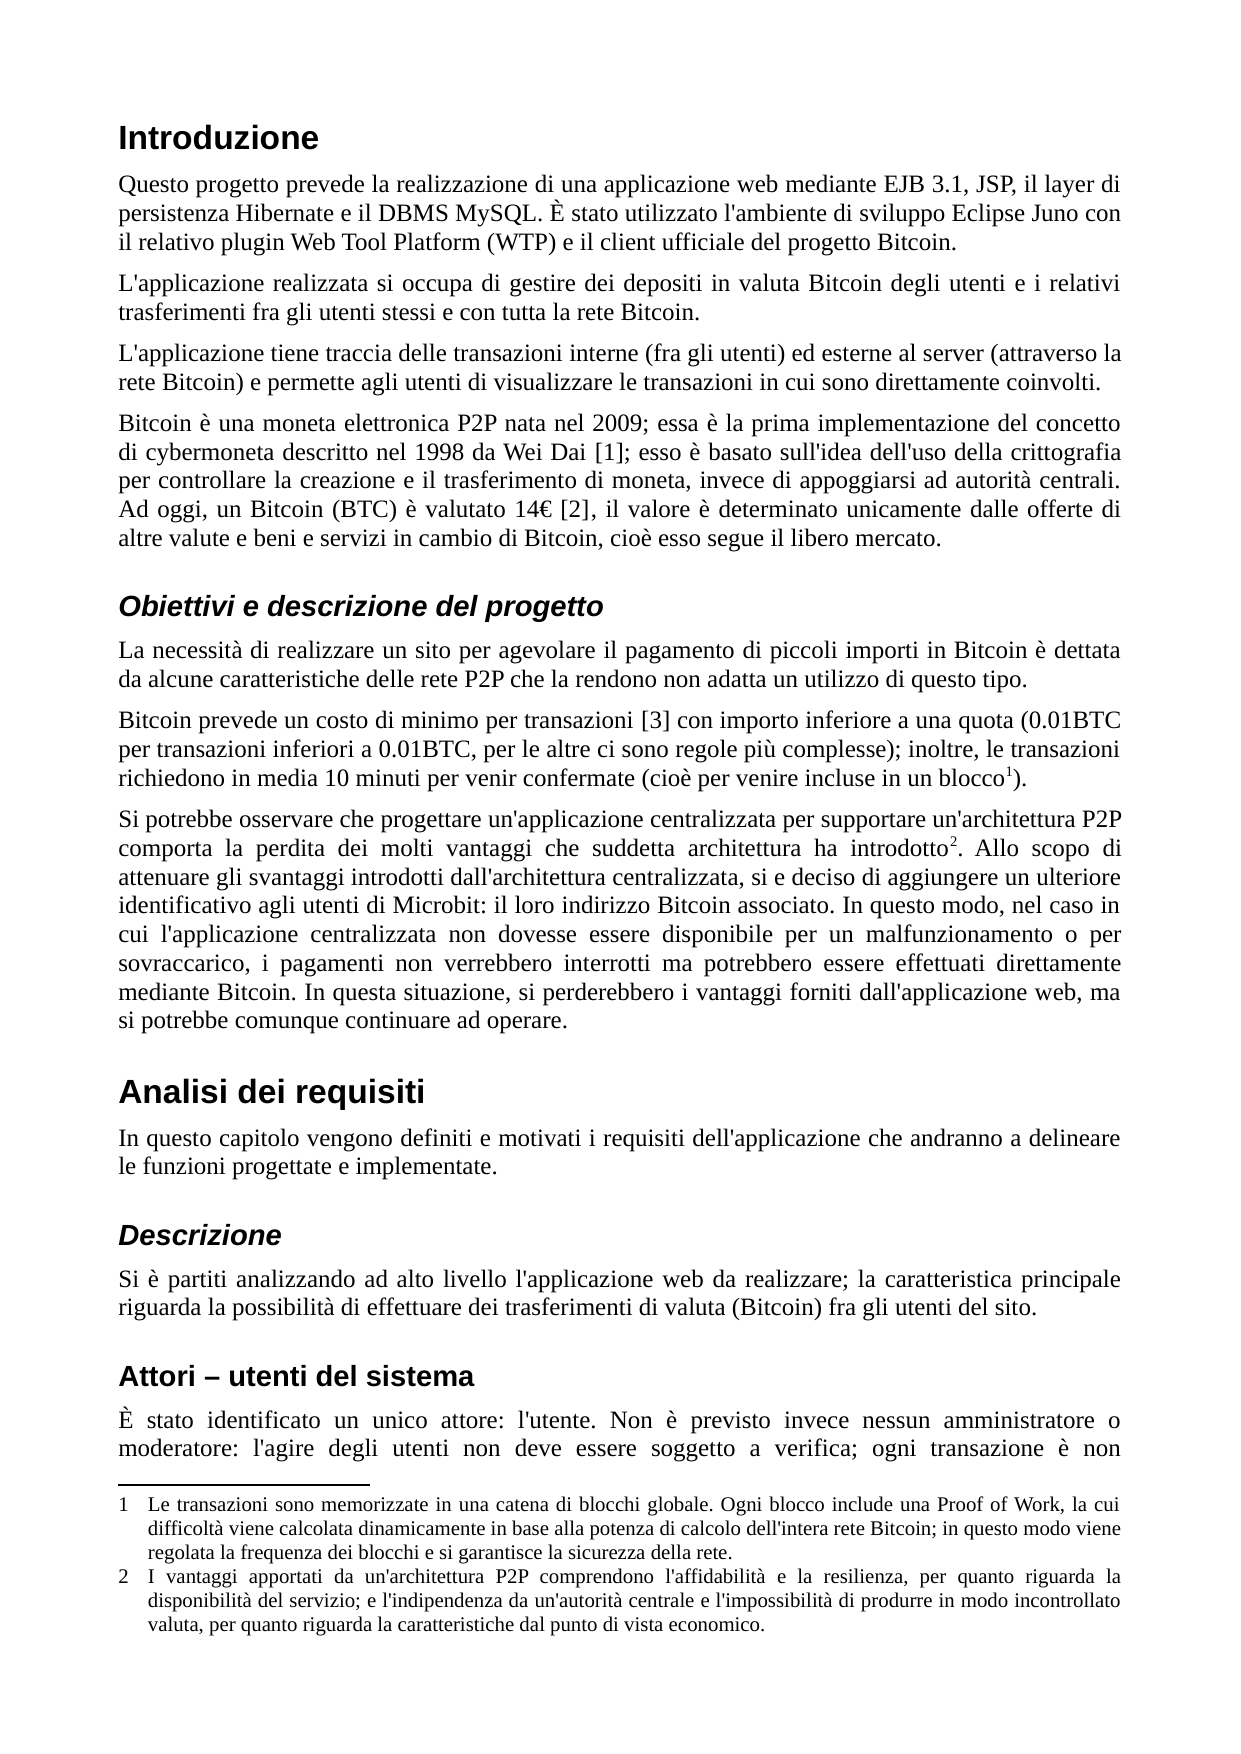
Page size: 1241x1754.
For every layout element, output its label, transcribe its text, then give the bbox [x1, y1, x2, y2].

text L'applicazione tiene traccia delle transazioni interne (fra gli utenti) ed esterne al server (attraverso la rete Bitcoin) e permette agli utenti di visualizzare le transazioni in cui sono direttamente coinvolti. [118, 338, 1122, 396]
text Questo progetto prevede la realizzazione di una applicazione web mediante EJB 3.1, JSP, il layer di persistenza Hibernate e il DBMS MySQL. È stato utilizzato l'ambiente di sviluppo Eclipse Juno con il relativo plugin Web Tool Platform (WTP) e il client ufficiale del progetto Bitcoin. [118, 169, 1122, 256]
text È stato identificato un unico attore: l'utente. Non è previsto invece nessun amministratore o moderatore: l'agire degli utenti non deve essere soggetto a verifica; ogni transazione è non [118, 1405, 1122, 1462]
text In questo capitolo vengono definiti e motivati i requisiti dell'applicazione che andranno a delineare le funzioni progettate e implementate. [118, 1123, 1122, 1180]
text I vantaggi apportati da un'architettura P2P comprendono l'affidabilità e la resilienza, per quanto riguarda la disponibilità del servizio; e l'indipendenza da un'autorità centrale e l'impossibilità di produrre in modo incontrollato valuta, per quanto riguarda la caratteristiche dal punto di vista economico. [118, 1564, 1122, 1636]
subtitle Descrizione [118, 1218, 1122, 1251]
text Le transazioni sono memorizzate in una catena di blocchi globale. Ogni blocco include una Proof of Work, la cui difficoltà viene calcolata dinamicamente in base alla potenza di calcolo dell'intera rete Bitcoin; in questo modo viene regolata la frequenza dei blocchi e si garantisce la sicurezza della rete. [118, 1491, 1122, 1564]
text Si è partiti analizzando ad alto livello l'applicazione web da realizzare; la caratteristica principale riguarda la possibilità di effettuare dei trasferimenti di valuta (Bitcoin) fra gli utenti del sito. [118, 1264, 1122, 1321]
text Si potrebbe osservare che progettare un'applicazione centralizzata per supportare un'architettura P2P comporta la perdita dei molti vantaggi che suddetta architettura ha introdotto. Allo scopo di attenuare gli svantaggi introdotti dall'architettura centralizzata, si e deciso di aggiungere un ulteriore identificativo agli utenti di Microbit: il loro indirizzo Bitcoin associato. In questo modo, nel caso in cui l'applicazione centralizzata non dovesse essere disponibile per un malfunzionamento o per sovraccarico, i pagamenti non verrebbero interrotti ma potrebbero essere effettuati direttamente mediante Bitcoin. In questa situazione, si perderebbero i vantaggi forniti dall'applicazione web, ma si potrebbe comunque continuare ad operare. [118, 804, 1122, 1034]
subtitle Attori – utenti del sistema [118, 1359, 1122, 1392]
text La necessità di realizzare un sito per agevolare il pagamento di piccoli importi in Bitcoin è dettata da alcune caratteristiche delle rete P2P che la rendono non adatta un utilizzo di questo tipo. [118, 635, 1122, 693]
subtitle Obiettivi e descrizione del progetto [118, 589, 1122, 623]
text L'applicazione realizzata si occupa di gestire dei depositi in valuta Bitcoin degli utenti e i relativi trasferimenti fra gli utenti stessi e con tutta la rete Bitcoin. [118, 268, 1122, 326]
text Bitcoin prevede un costo di minimo per transazioni [3] con importo inferiore a una quota (0.01BTC per transazioni inferiori a 0.01BTC, per le altre ci sono regole più complesse); inoltre, le transazioni richiedono in media 10 minuti per venir confermate (cioè per venire incluse in un blocco). [118, 705, 1122, 792]
subtitle Introduzione [118, 118, 1122, 157]
subtitle Analisi dei requisiti [118, 1072, 1122, 1110]
text Bitcoin è una moneta elettronica P2P nata nel 2009; essa è la prima implementazione del concetto di cybermoneta descritto nel 1998 da Wei Dai [1]; esso è basato sull'idea dell'uso della crittografia per controllare la creazione e il trasferimento di moneta, invece di appoggiarsi ad autorità centrali. Ad oggi, un Bitcoin (BTC) è valutato 14€ [2], il valore è determinato unicamente dalle offerte di altre valute e beni e servizi in cambio di Bitcoin, cioè esso segue il libero mercato. [118, 408, 1122, 552]
